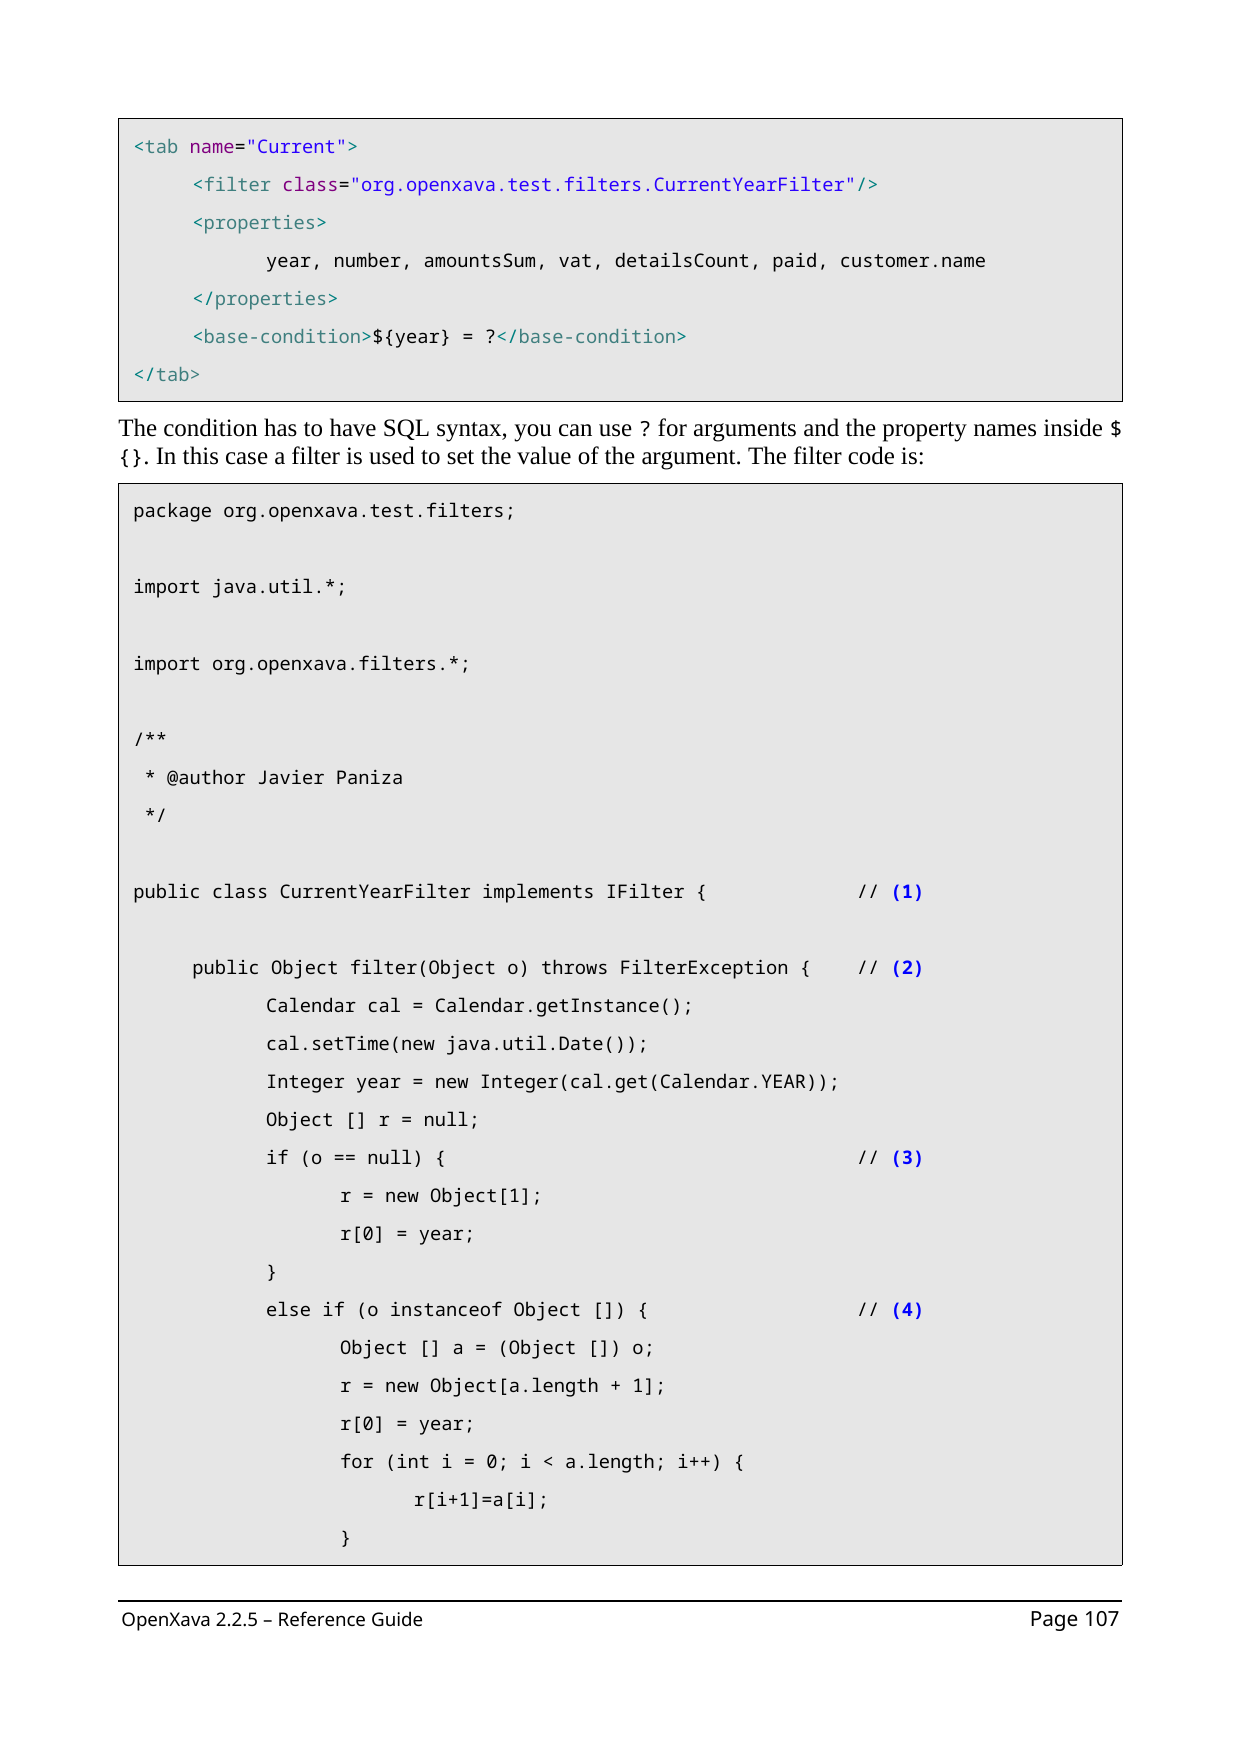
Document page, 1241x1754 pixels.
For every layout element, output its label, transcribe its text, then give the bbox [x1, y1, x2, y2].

text r[0] = year; [119, 1205, 1122, 1243]
text Object [] a = (Object []) o; [119, 1319, 1122, 1357]
text The condition has to have SQL syntax, you can use ? for arguments and the property names inside ${}. In this case a filter is used to set the value of the argument. The filter code is: [118, 414, 1122, 471]
text * @author Javier Paniza [119, 749, 1122, 787]
text } [119, 1243, 1122, 1281]
text Calendar cal = Calendar.getInstance(); [119, 977, 1122, 1015]
text year, number, amountsSum, vat, detailsCount, paid, customer.name [119, 232, 1122, 270]
text package org.openxava.test.filters; [119, 484, 1122, 521]
text <filter class="org.openxava.test.filters.CurrentYearFilter"/> [119, 156, 1122, 194]
text r[0] = year; [119, 1396, 1122, 1433]
text if (o == null) { // (3) [119, 1129, 1122, 1167]
text <base-condition>${year} = ?</base-condition> [119, 308, 1122, 346]
text </properties> [119, 270, 1122, 308]
text </tab> [119, 346, 1122, 401]
text <properties> [119, 194, 1122, 232]
text /** [119, 711, 1122, 749]
text public class CurrentYearFilter implements IFilter { // (1) [119, 863, 1122, 901]
text r = new Object[1]; [119, 1167, 1122, 1205]
text public Object filter(Object o) throws FilterException { // (2) [119, 939, 1122, 977]
text } [119, 1509, 1122, 1565]
text import org.openxava.filters.*; [119, 635, 1122, 673]
text cal.setTime(new java.util.Date()); [119, 1015, 1122, 1053]
text r[i+1]=a[i]; [119, 1472, 1122, 1509]
text r = new Object[a.length + 1]; [119, 1357, 1122, 1396]
text Object [] r = null; [119, 1091, 1122, 1129]
text */ [119, 787, 1122, 825]
text Integer year = new Integer(cal.get(Calendar.YEAR)); [119, 1053, 1122, 1091]
text for (int i = 0; i < a.length; i++) { [119, 1433, 1122, 1472]
text else if (o instanceof Object []) { // (4) [119, 1281, 1122, 1319]
text import java.util.*; [119, 559, 1122, 597]
text <tab name="Current"> [119, 119, 1122, 156]
